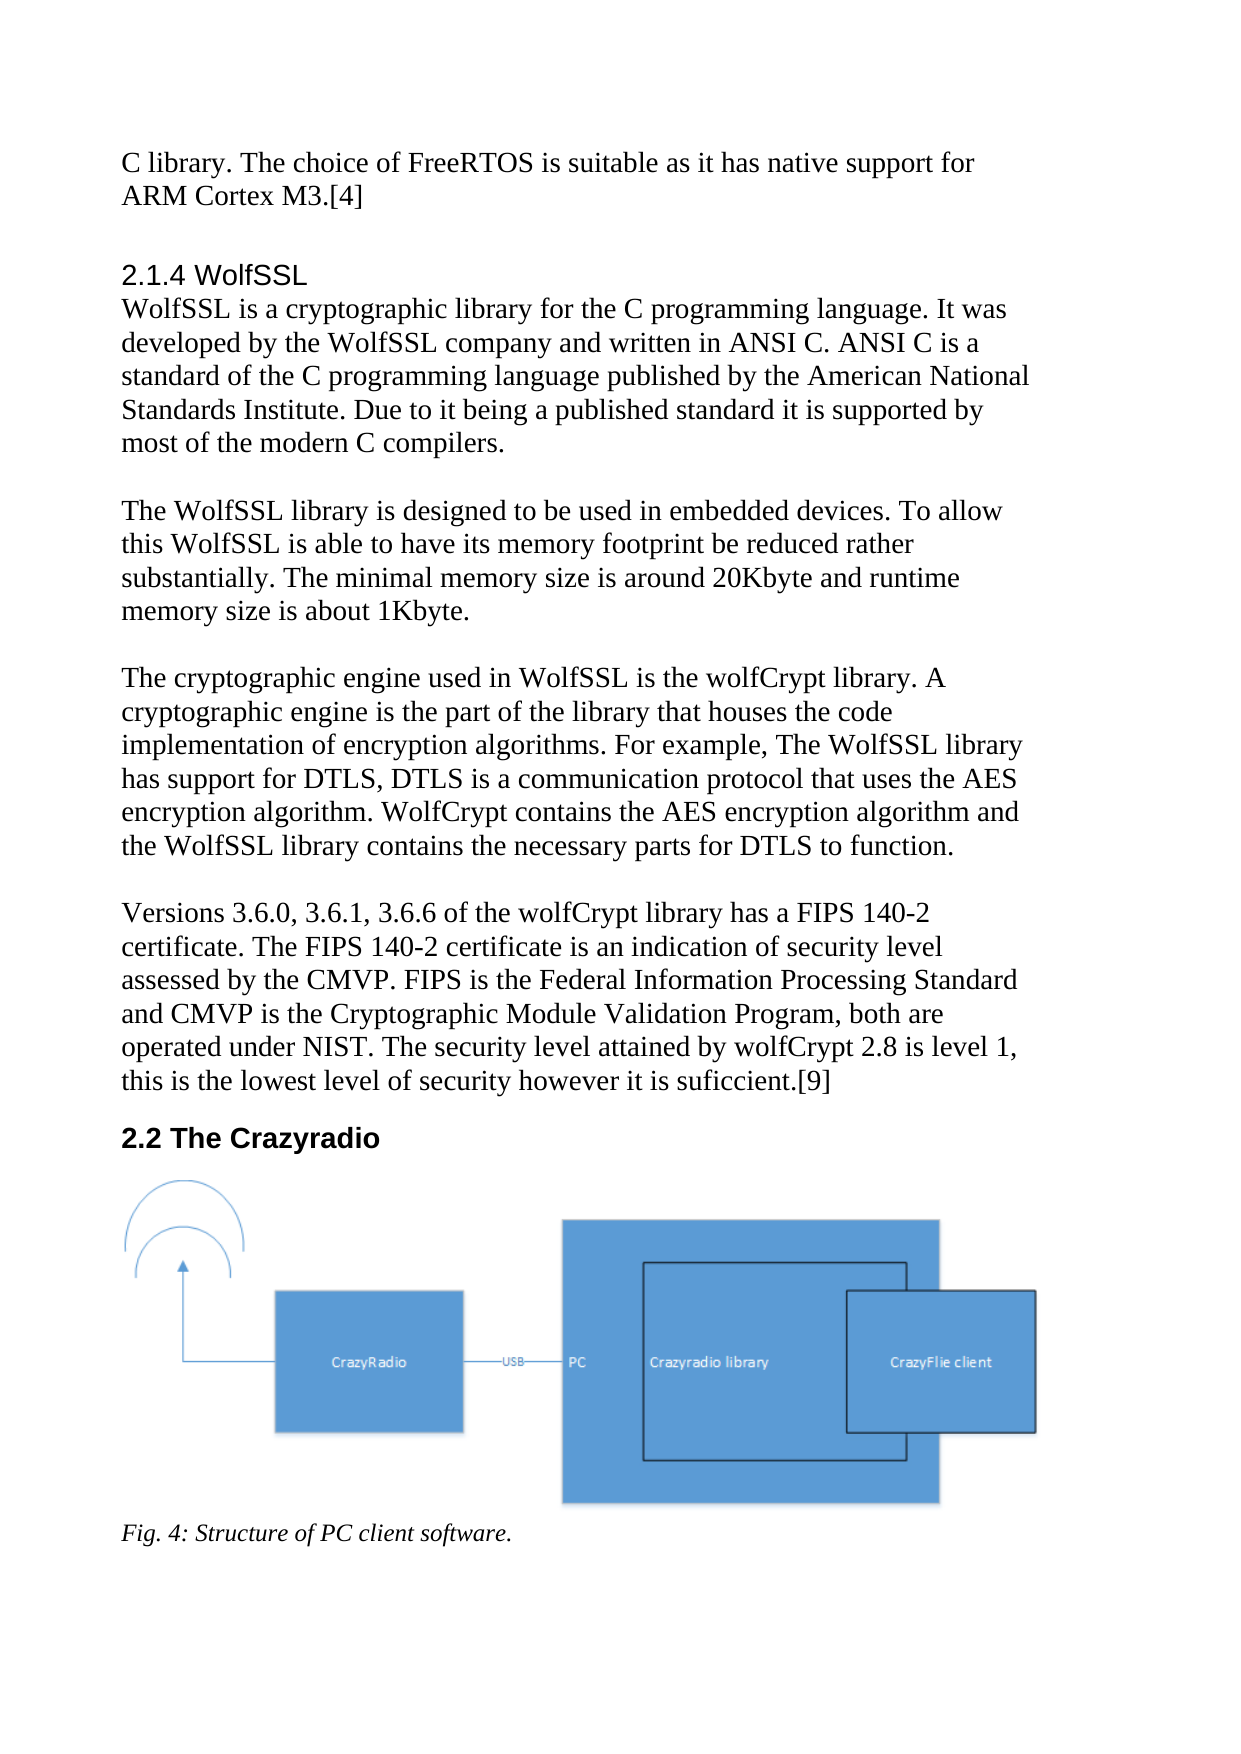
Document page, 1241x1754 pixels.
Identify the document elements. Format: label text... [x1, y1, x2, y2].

text WolfSSL is a cryptographic library for the C programming language. It was developed by the WolfSSL company and written in ANSI C. ANSI C is a standard of the C programming language published by the American National Standards Institute. Due to it being a published standard it is supported by most of the modern C compilers. [121, 291, 1042, 459]
picture [121, 1180, 1043, 1513]
text The cryptographic engine used in WolfSSL is the wolfCrypt library. A cryptographic engine is the part of the library that houses the code implementation of encryption algorithms. For example, The WolfSSL library has support for DTLS, DTLS is a communication protocol that uses the AES encryption algorithm. WolfCrypt contains the AES encryption algorithm and the WolfSSL library contains the necessary parts for DTLS to function. [121, 660, 1042, 862]
text The WolfSSL library is designed to be used in embedded devices. To allow this WolfSSL is able to have its memory footprint be reduced rather substantially. The minimal memory size is around 20Kbyte and runtime memory size is about 1Kbyte. [121, 493, 1042, 627]
text Versions 3.6.0, 3.6.1, 3.6.6 of the wolfCrypt library has a FIPS 140-2 certificate. The FIPS 140-2 certificate is an indication of security level assessed by the CMVP. FIPS is the Federal Information Processing Standard and CMVP is the Cryptographic Module Validation Program, both are operated under NIST. The security level attained by wolfCrypt 2.8 is level 1, this is the lowest level of security however it is suficcient.[9] [121, 895, 1042, 1096]
text Fig. 4: Structure of PC client software. [121, 1513, 1042, 1547]
text C library. The choice of FreeRTOS is suitable as it has native support for ARM Cortex M3.[4] [121, 145, 1042, 212]
subtitle WolfSSL [121, 258, 1042, 291]
subtitle The Crazyradio [121, 1121, 1042, 1155]
